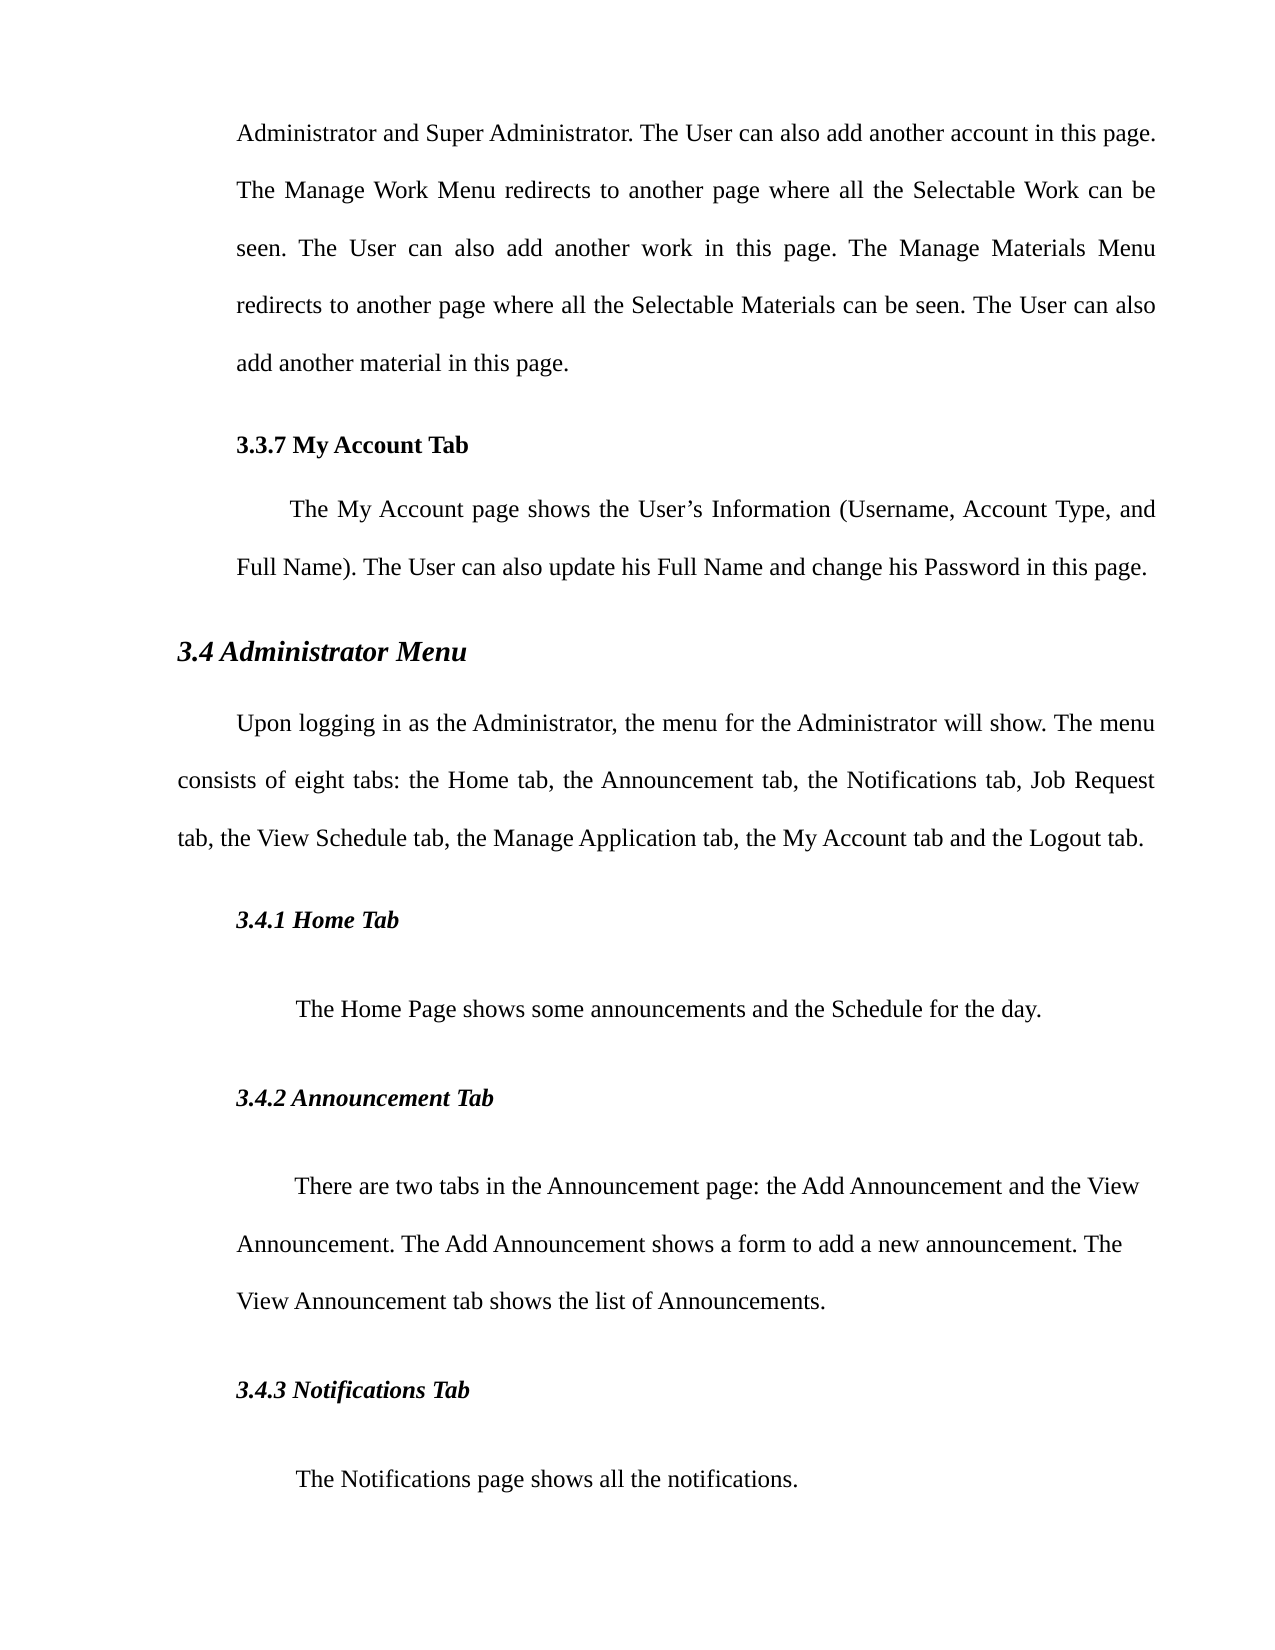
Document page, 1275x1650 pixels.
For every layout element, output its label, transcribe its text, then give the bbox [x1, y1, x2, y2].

subtitle 3.4.2 Announcement Tab [236, 1083, 1157, 1111]
subtitle 3.4.3 Notifications Tab [236, 1375, 1157, 1404]
subtitle 3.4 Administrator Menu [177, 634, 1157, 668]
subtitle 3.4.1 Home Tab [236, 905, 1157, 934]
text The Home Page shows some announcements and the Schedule for the day. [236, 994, 1157, 1023]
subtitle 3.3.7 My Account Tab [236, 431, 1157, 459]
text Administrator and Super Administrator. The User can also add another account in this page. The Manage Work Menu redirects to another page where all the Selectable Work can be seen. The User can also add another work in this page. The Manage Materials Menu redirects to another page where all the Selectable Materials can be seen. The User can also add another material in this page. [236, 118, 1157, 377]
text Upon logging in as the Administrator, the menu for the Administrator will show. The menu consists of eight tabs: the Home tab, the Announcement tab, the Notifications tab, Job Request tab, the View Schedule tab, the Manage Application tab, the My Account tab and the Logout tab. [177, 708, 1157, 851]
text The My Account page shows the User’s Information (Username, Account Type, and Full Name). The User can also update his Full Name and change his Password in this page. [236, 494, 1157, 581]
text The Notifications page shows all the notifications. [236, 1464, 1157, 1493]
text There are two tabs in the Announcement page: the Add Announcement and the View Announcement. The Add Announcement shows a form to add a new announcement. The View Announcement tab shows the list of Announcements. [236, 1171, 1157, 1315]
